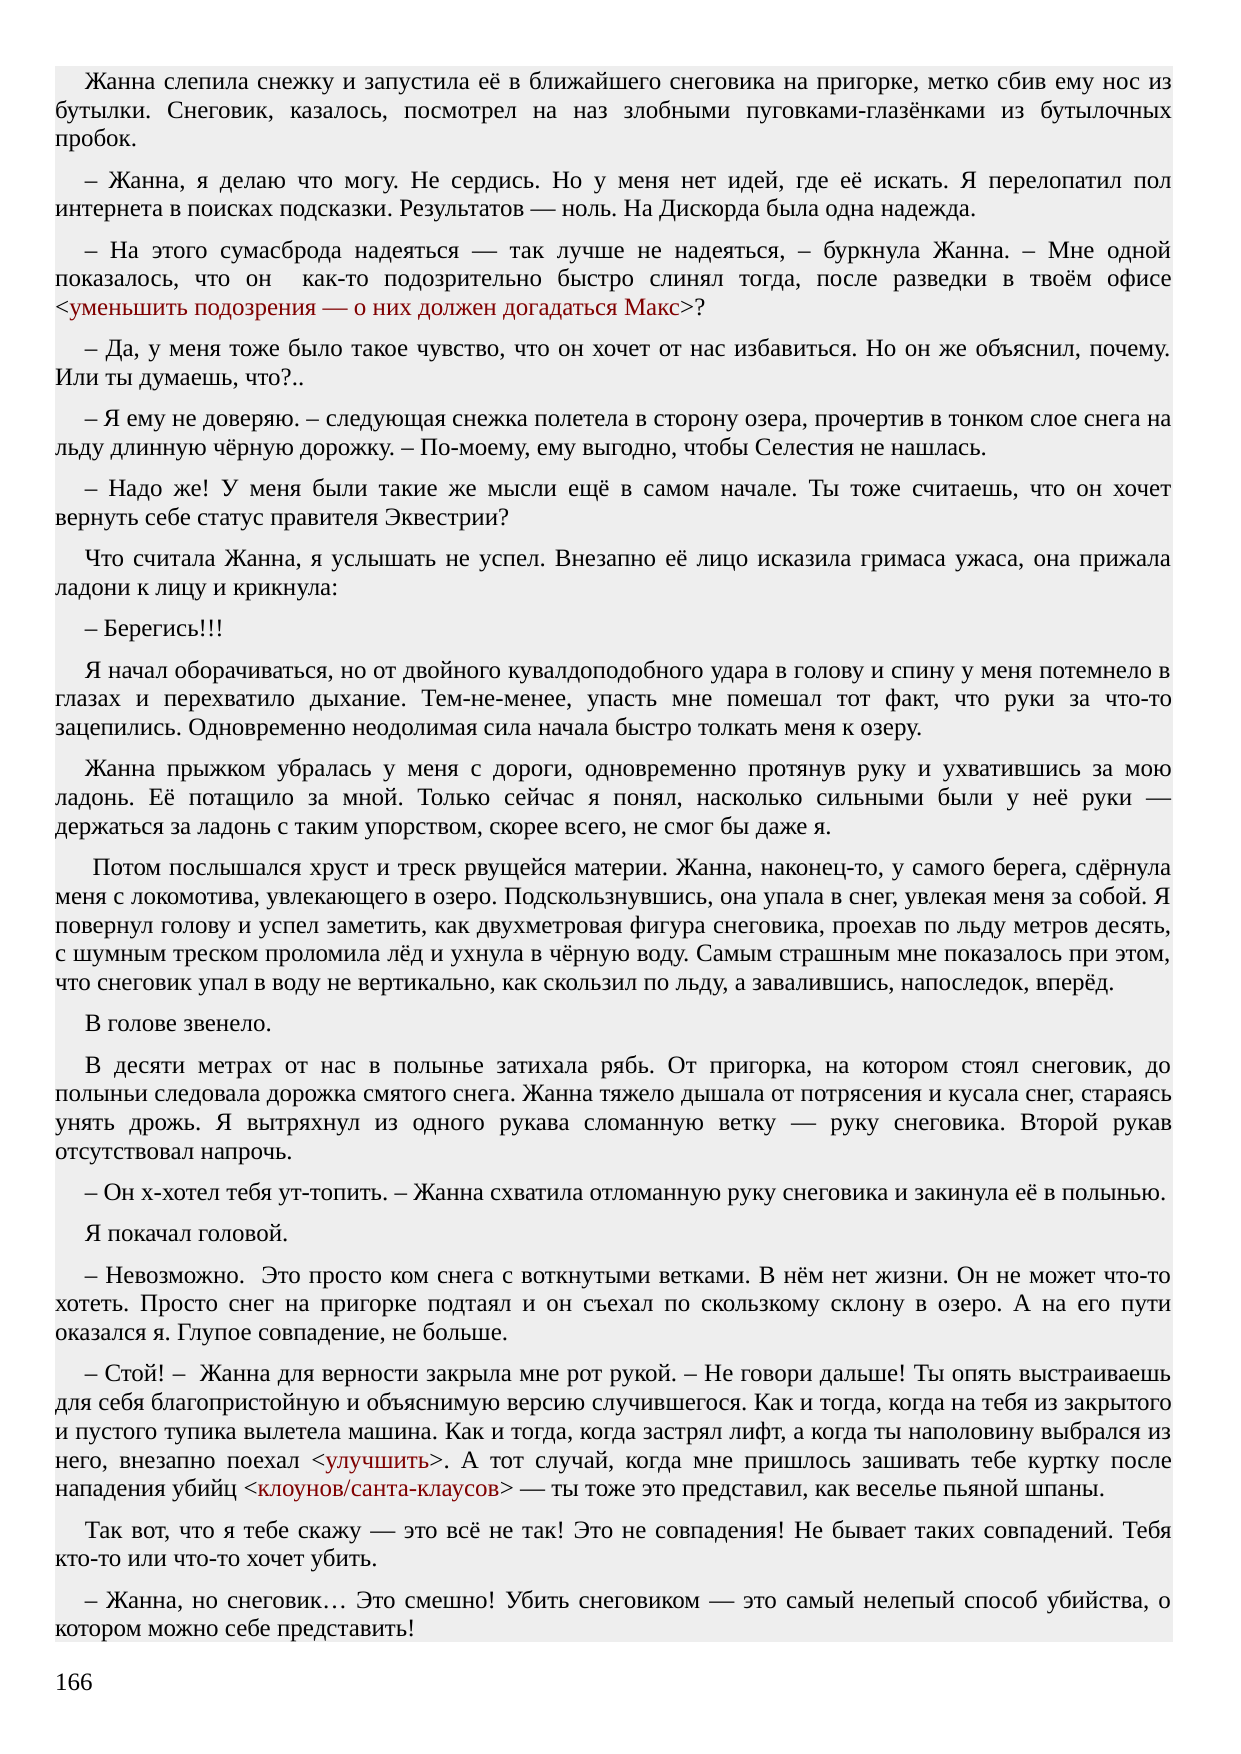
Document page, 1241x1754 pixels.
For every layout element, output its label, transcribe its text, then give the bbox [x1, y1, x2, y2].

text В десяти метрах от нас в полынье затихала рябь. От пригорка, на котором стоял снеговик, до полыньи следовала дорожка смятого снега. Жанна тяжело дышала от потрясения и кусала снег, стараясь унять дрожь. Я вытряхнул из одного рукава сломанную ветку — руку снеговика. Второй рукав отсутствовал напрочь. [55, 1050, 1173, 1165]
text – Надо же! У меня были такие же мысли ещё в самом начале. Ты тоже считаешь, что он хочет вернуть себе статус правителя Эквестрии? [55, 473, 1173, 531]
text – Он х-хотел тебя ут-топить. – Жанна схватила отломанную руку снеговика и закинула её в полынью. [55, 1177, 1173, 1206]
text – Жанна, я делаю что могу. Не сердись. Но у меня нет идей, где её искать. Я перелопатил пол интернета в поисках подсказки. Результатов — ноль. На Дискорда была одна надежда. [55, 165, 1173, 222]
text – Стой! – Жанна для верности закрыла мне рот рукой. – Не говори дальше! Ты опять выстраиваешь для себя благопристойную и объяснимую версию случившегося. Как и тогда, когда на тебя из закрытого и пустого тупика вылетела машина. Как и тогда, когда застрял лифт, а когда ты наполовину выбрался из него, внезапно поехал <улучшить>. А тот случай, когда мне пришлось зашивать тебе куртку после нападения убийц <клоунов/санта-клаусов> — ты тоже это представил, как веселье пьяной шпаны. [55, 1358, 1173, 1502]
text – Жанна, но снеговик… Это смешно! Убить снеговиком — это самый нелепый способ убийства, о котором можно себе представить! [55, 1585, 1173, 1642]
text Потом послышался хруст и треск рвущейся материи. Жанна, наконец-то, у самого берега, сдёрнула меня с локомотива, увлекающего в озеро. Подскользнувшись, она упала в снег, увлекая меня за собой. Я повернул голову и успел заметить, как двухметровая фигура снеговика, проехав по льду метров десять, с шумным треском проломила лёд и ухнула в чёрную воду. Самым страшным мне показалось при этом, что снеговик упал в воду не вертикально, как скользил по льду, а завалившись, напоследок, вперёд. [55, 852, 1173, 996]
text – Да, у меня тоже было такое чувство, что он хочет от нас избавиться. Но он же объяснил, почему. Или ты думаешь, что?.. [55, 333, 1173, 391]
text – Невозможно. Это просто ком снега с воткнутыми ветками. В нём нет жизни. Он не может что-то хотеть. Просто снег на пригорке подтаял и он съехал по скользкому склону в озеро. А на его пути оказался я. Глупое совпадение, не больше. [55, 1260, 1173, 1346]
text – Берегись!!! [55, 613, 1173, 642]
text Что считала Жанна, я услышать не успел. Внезапно её лицо исказила гримаса ужаса, она прижала ладони к лицу и крикнула: [55, 543, 1173, 601]
text Так вот, что я тебе скажу — это всё не так! Это не совпадения! Не бывает таких совпадений. Тебя кто-то или что-то хочет убить. [55, 1515, 1173, 1572]
text – На этого сумасброда надеяться — так лучше не надеяться, – буркнула Жанна. – Мне одной показалось, что он как-то подозрительно быстро слинял тогда, после разведки в твоём офисе <уменьшить подозрения — о них должен догадаться Макс>? [55, 235, 1173, 321]
text Я покачал головой. [55, 1218, 1173, 1247]
text Я начал оборачиваться, но от двойного кувалдоподобного удара в голову и спину у меня потемнело в глазах и перехватило дыхание. Тем-не-менее, упасть мне помешал тот факт, что руки за что-то зацепились. Одновременно неодолимая сила начала быстро толкать меня к озеру. [55, 655, 1173, 741]
text – Я ему не доверяю. – следующая снежка полетела в сторону озера, прочертив в тонком слое снега на льду длинную чёрную дорожку. – По-моему, ему выгодно, чтобы Селестия не нашлась. [55, 403, 1173, 461]
text Жанна слепила снежку и запустила её в ближайшего снеговика на пригорке, метко сбив ему нос из бутылки. Снеговик, казалось, посмотрел на наз злобными пуговками-глазёнками из бутылочных пробок. [55, 66, 1173, 152]
text Жанна прыжком убралась у меня с дороги, одновременно протянув руку и ухватившись за мою ладонь. Её потащило за мной. Только сейчас я понял, насколько сильными были у неё руки — держаться за ладонь с таким упорством, скорее всего, не смог бы даже я. [55, 753, 1173, 840]
text В голове звенело. [55, 1008, 1173, 1037]
